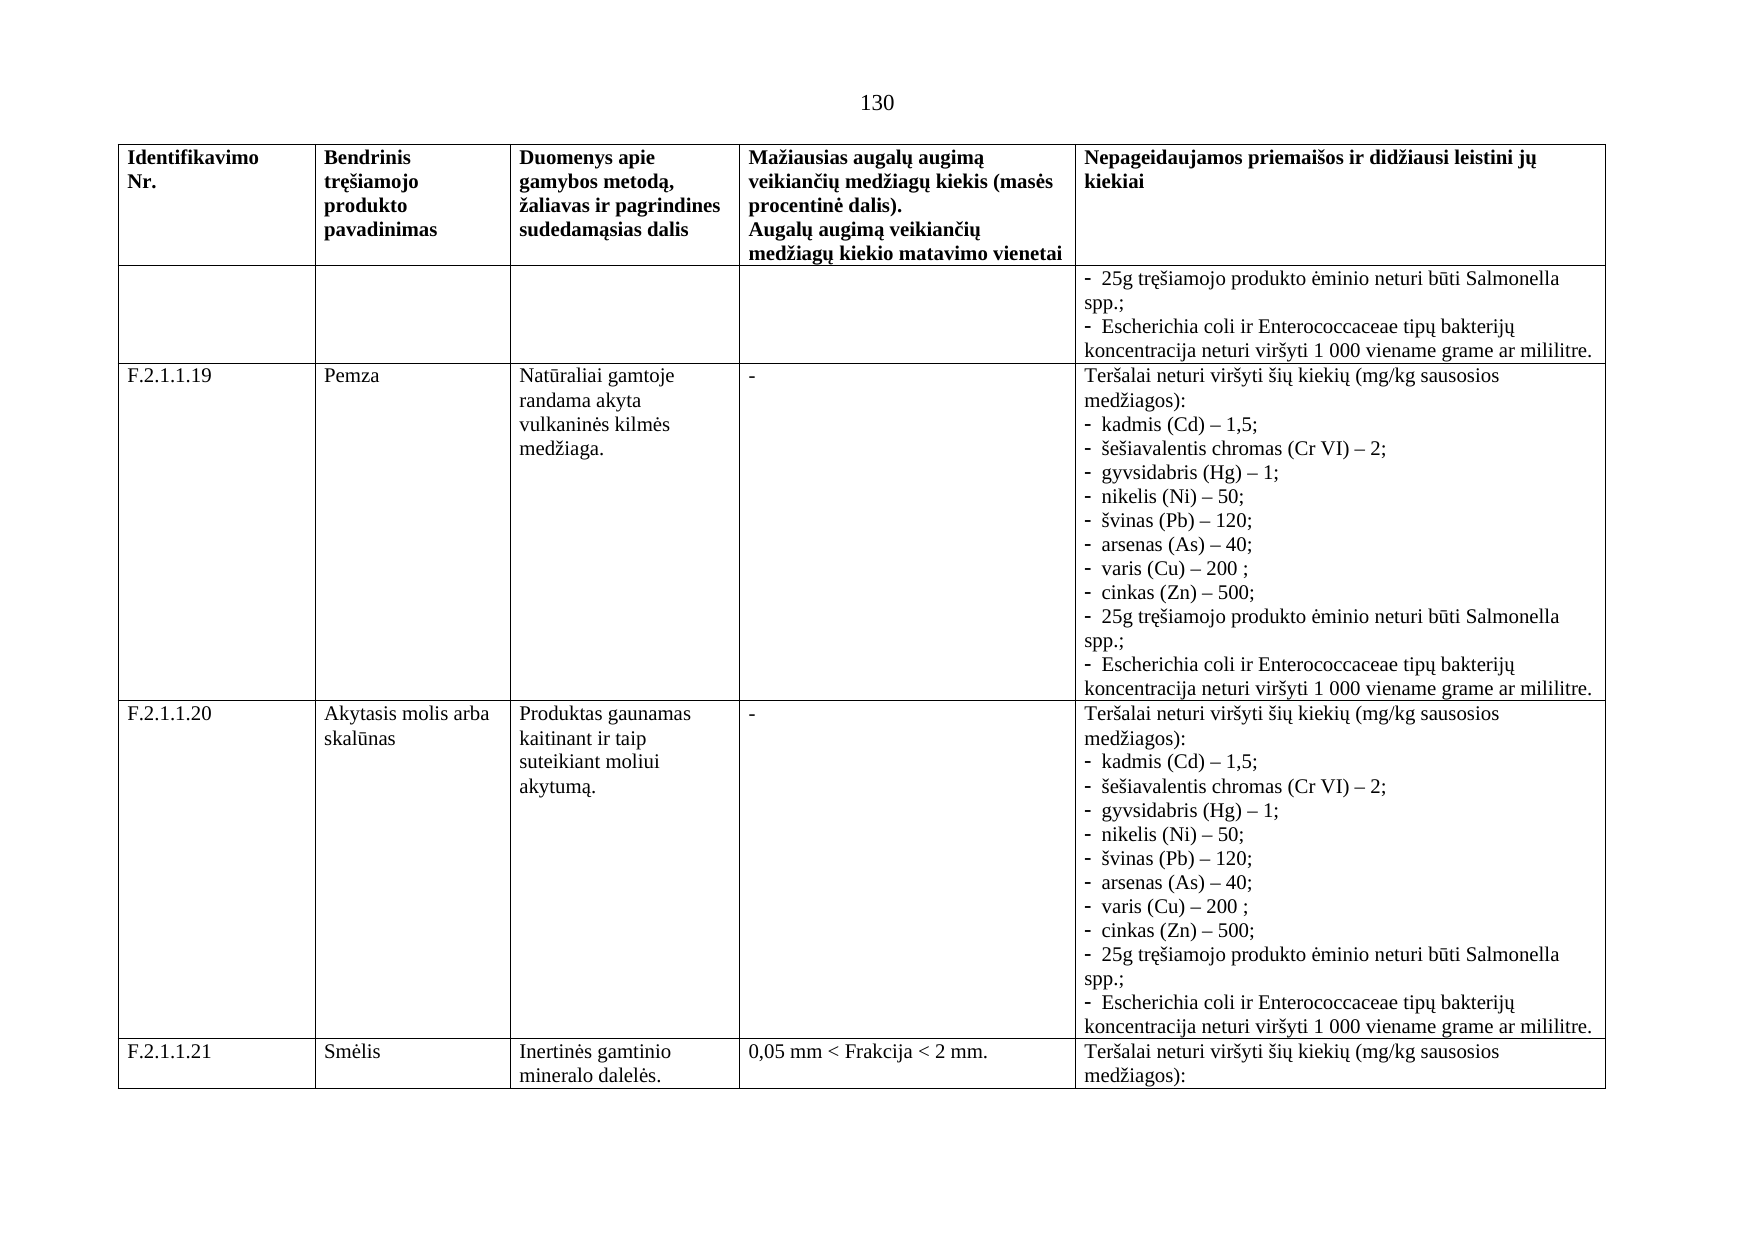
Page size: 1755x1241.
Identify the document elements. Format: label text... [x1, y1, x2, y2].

table_cell [119, 266, 315, 362]
table_cell [511, 266, 739, 362]
table_cell F.2.1.1.20 [119, 701, 315, 1038]
table_cell - [740, 364, 1075, 700]
table_cell - [740, 701, 1075, 1038]
table_cell 0,05 mm < Frakcija < 2 mm. [740, 1039, 1075, 1087]
table_cell - [740, 266, 1075, 362]
table_header Bendrinis tręšiamojo produkto pavadinimas [316, 145, 510, 265]
table_cell Inertinės gamtinio mineralo dalelės. [511, 1039, 739, 1087]
table_cell [316, 266, 510, 362]
table_header Nepageidaujamos priemaišos ir didžiausi leistini jų kiekiai [1076, 145, 1605, 265]
table_header Mažiausias augalų augimą veikiančių medžiagų kiekis (masės procentinė dalis). Augalų augimą veikiančių medžiagų kiekio matavimo vienetai [740, 145, 1075, 265]
table_cell Natūraliai gamtoje randama akyta vulkaninės kilmės medžiaga. [511, 364, 739, 700]
table_cell Produktas gaunamas kaitinant ir taip suteikiant moliui akytumą. [511, 701, 739, 1038]
table_cell Smėlis [316, 1039, 510, 1087]
table_cell Teršalai neturi viršyti šių kiekių (mg/kg sausosios medžiagos): kadmis (Cd) – 1,5; šešiavalentis chromas (Cr VI) – 2; gyvsidabris (Hg) – 1; nikelis (Ni) – 50; švinas (Pb) – 120; arsenas (As) – 40; varis (Cu) – 200 ; cinkas (Zn) – 500; 25g tręšiamojo produkto ėminio neturi būti Salmonella spp.; Escherichia coli ir Enterococcaceae tipų bakterijų koncentracija neturi viršyti 1 000 viename grame ar mililitre. [1076, 701, 1605, 1038]
table_cell Teršalai neturi viršyti šių kiekių (mg/kg sausosios medžiagos): kadmis (Cd) – 1,5; šešiavalentis chromas (Cr VI) – 2; gyvsidabris (Hg) – 1; nikelis (Ni) – 50; švinas (Pb) – 120; arsenas (As) – 40; varis (Cu) – 200 ; cinkas (Zn) – 500; 25g tręšiamojo produkto ėminio neturi būti Salmonella spp.; Escherichia coli ir Enterococcaceae tipų bakterijų koncentracija neturi viršyti 1 000 viename grame ar mililitre. [1076, 364, 1605, 700]
table_cell F.2.1.1.19 [119, 364, 315, 700]
table_cell Teršalai neturi viršyti šių kiekių (mg/kg sausosios medžiagos): [1076, 1039, 1605, 1087]
table_cell Akytasis molis arba skalūnas [316, 701, 510, 1038]
table_cell F.2.1.1.21 [119, 1039, 315, 1087]
table_cell 25g tręšiamojo produkto ėminio neturi būti Salmonella spp.; Escherichia coli ir Enterococcaceae tipų bakterijų koncentracija neturi viršyti 1 000 viename grame ar mililitre. [1076, 266, 1605, 362]
table_header Duomenys apie gamybos metodą, žaliavas ir pagrindines sudedamąsias dalis [511, 145, 739, 265]
table_header Identifikavimo Nr. [119, 145, 315, 265]
table_cell Pemza [316, 364, 510, 700]
